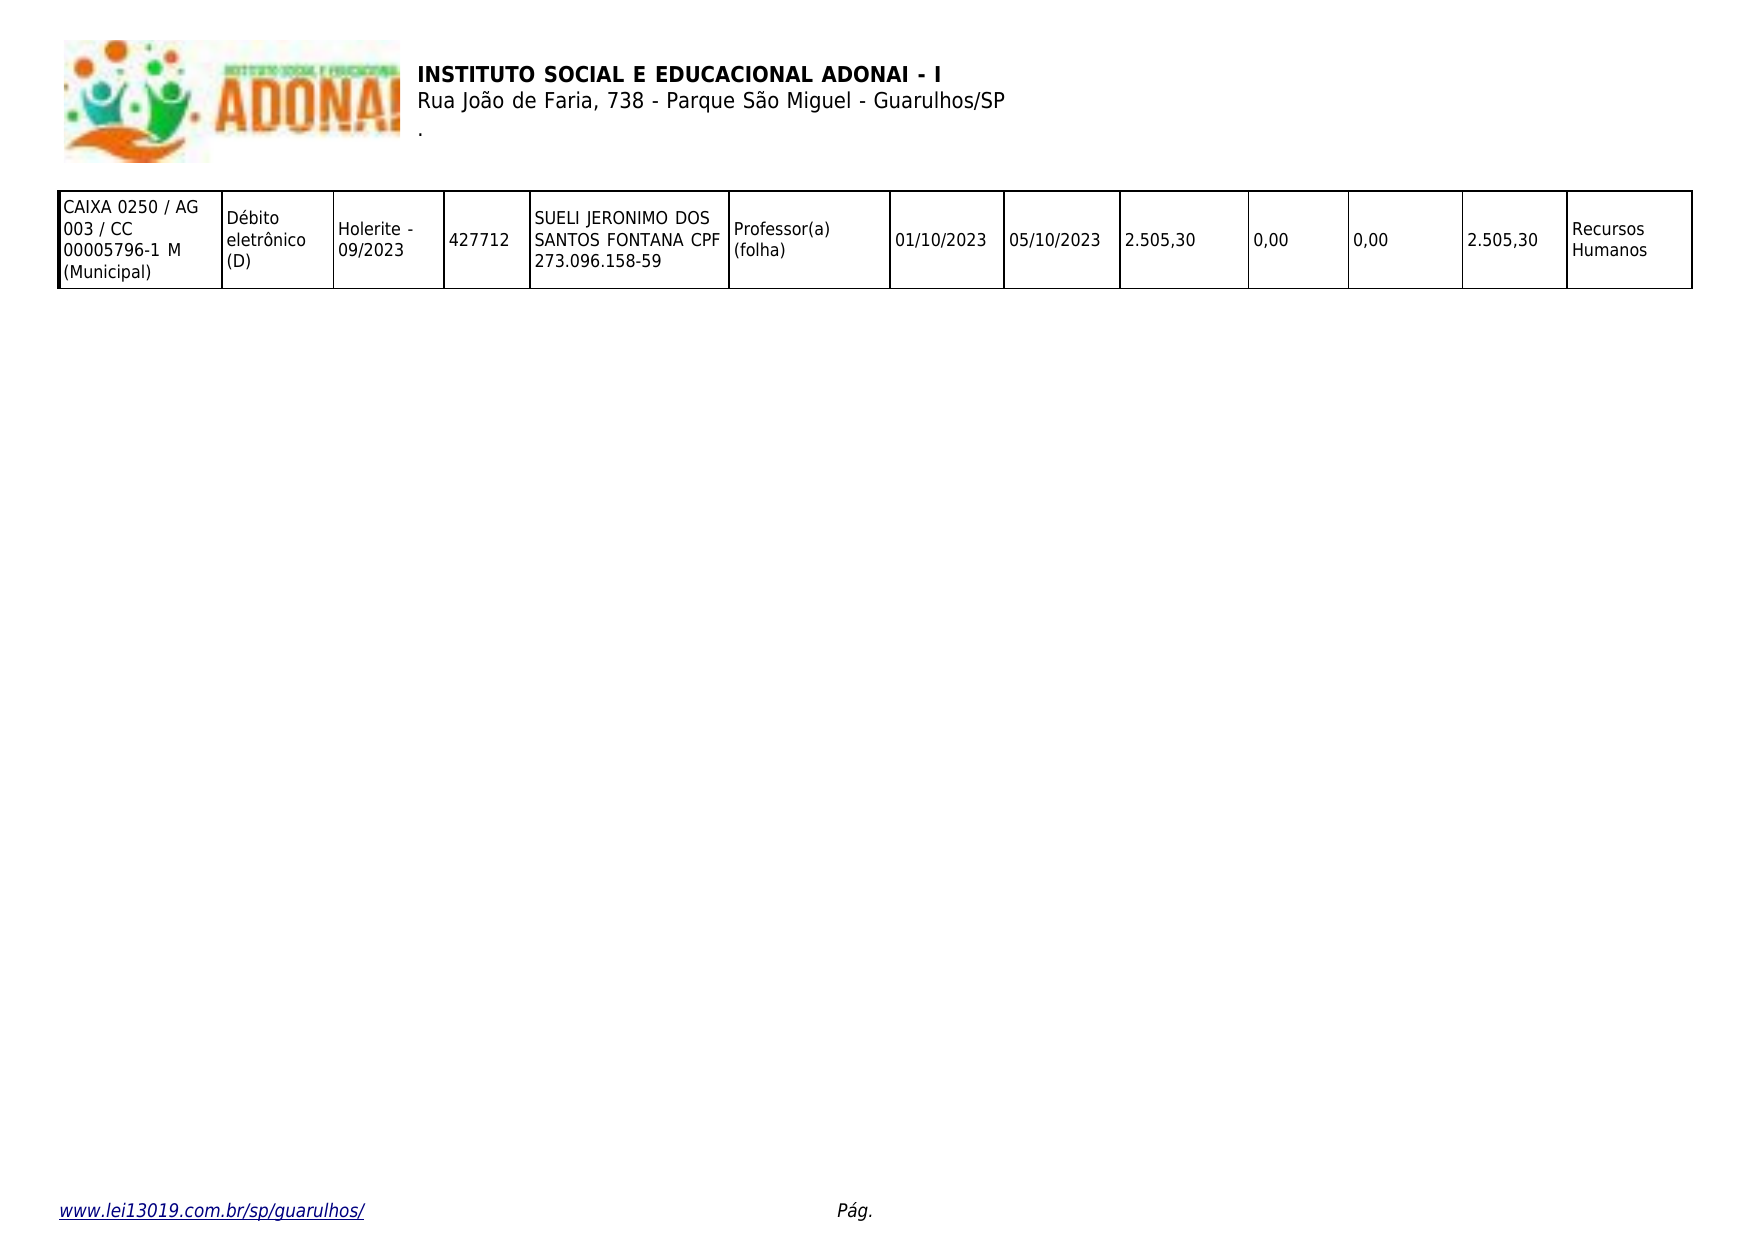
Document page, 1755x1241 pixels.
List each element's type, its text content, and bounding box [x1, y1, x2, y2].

table_cell Holerite - 09/2023 [334, 192, 443, 287]
table_cell Professor(a) (folha) [730, 192, 889, 287]
table_cell 05/10/2023 [1005, 192, 1119, 287]
table_cell 2.505,30 [1463, 192, 1566, 287]
table_cell CAIXA 0250 / AG 003 / CC 00005796-1 M (Municipal) [61, 192, 221, 287]
table_cell 01/10/2023 [891, 192, 1003, 287]
table_cell SUELI JERONIMO DOS SANTOS FONTANA CPF 273.096.158-59 [531, 192, 728, 287]
table_cell 0,00 [1349, 192, 1462, 287]
table_cell 2.505,30 [1121, 192, 1248, 287]
table_cell Recursos Humanos [1568, 192, 1691, 287]
table_cell 0,00 [1249, 192, 1348, 287]
table_cell Débito eletrônico (D) [223, 192, 333, 287]
table_cell 427712 [445, 192, 529, 287]
